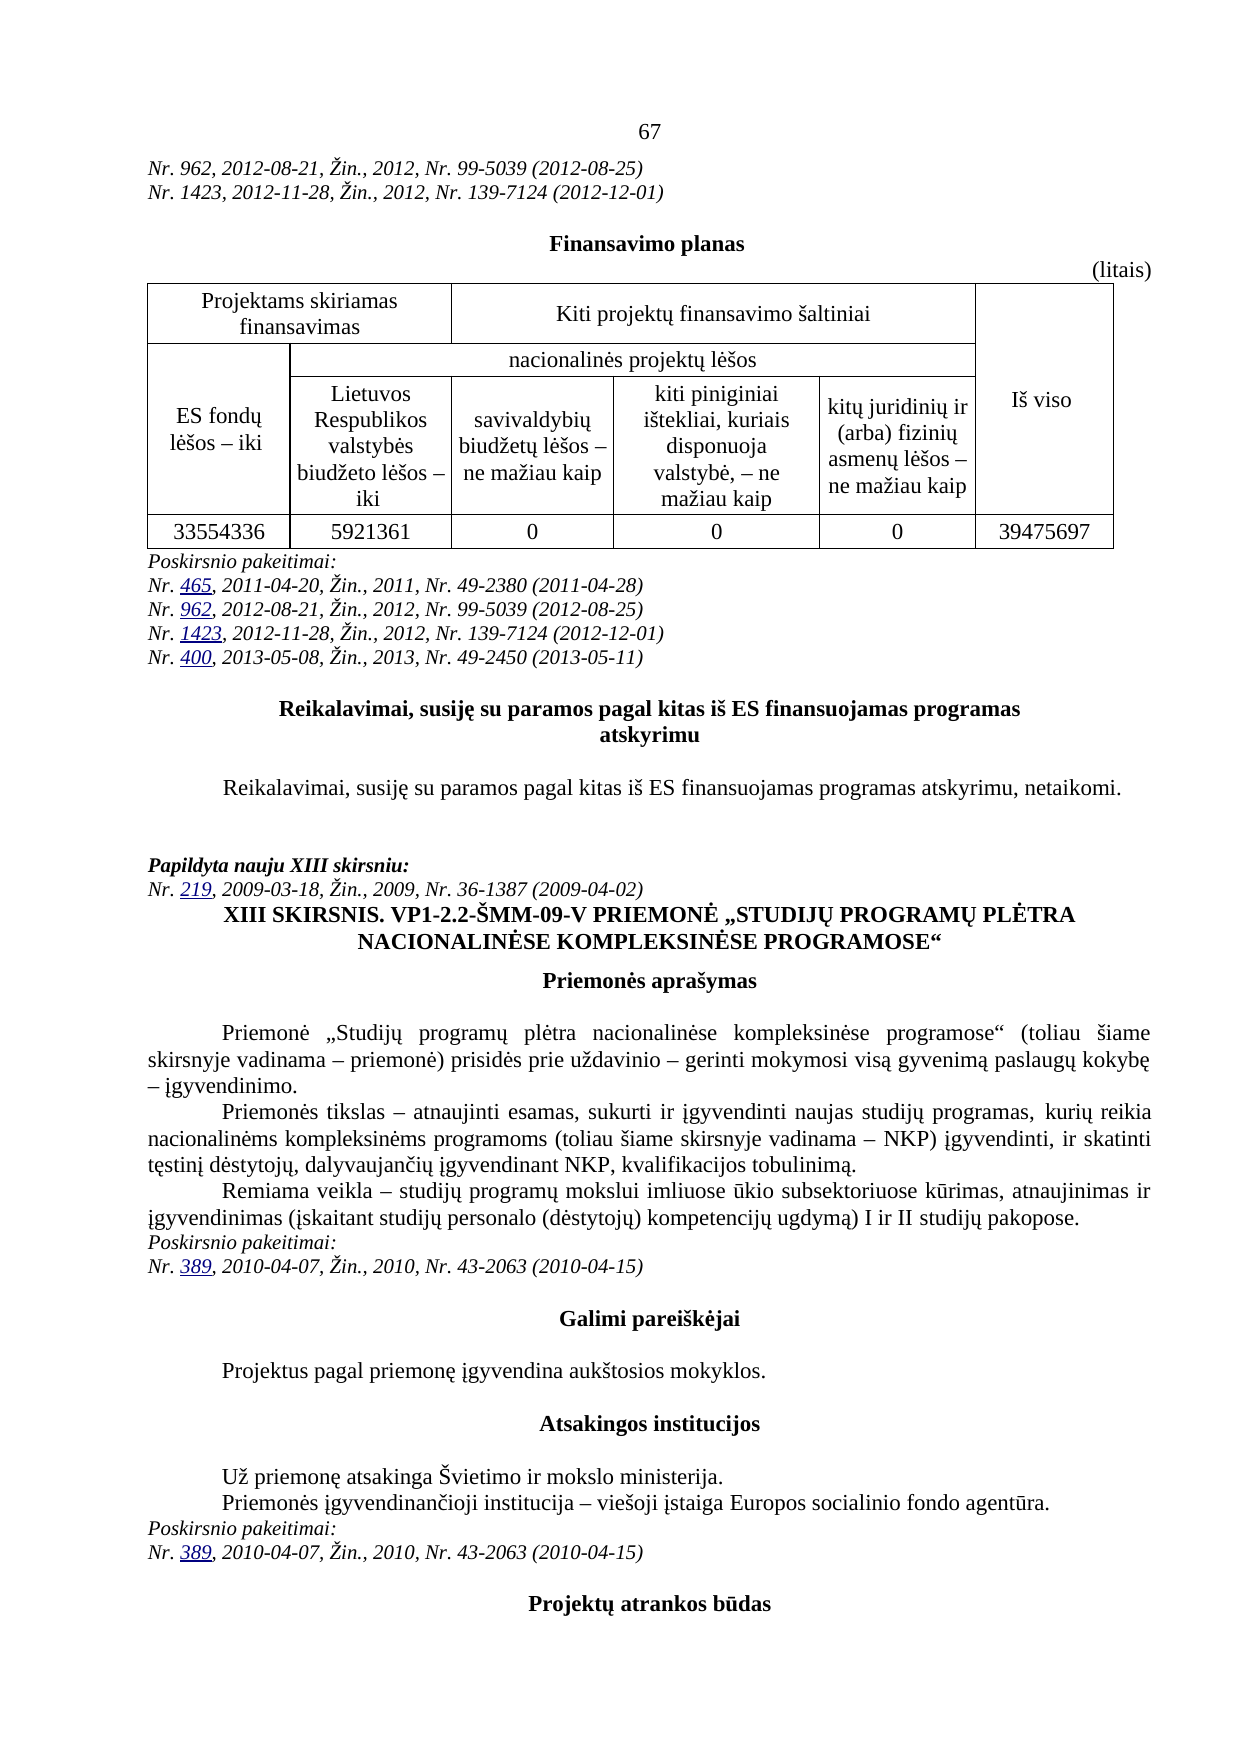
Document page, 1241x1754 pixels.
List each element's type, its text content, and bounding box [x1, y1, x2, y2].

text Nr. 400, 2013-05-08, Žin., 2013, Nr. 49-2450 (2013-05-11) [148, 645, 1152, 669]
table_cell 5921361 [291, 515, 451, 547]
text Poskirsnio pakeitimai: [148, 1230, 1152, 1254]
table_cell ES fondų lėšos – iki [148, 344, 289, 514]
text Poskirsnio pakeitimai: [148, 1516, 1152, 1539]
table_cell 33554336 [148, 515, 289, 547]
text Reikalavimai, susiję su paramos pagal kitas iš ES finansuojamas programas atskyrimu [148, 695, 1152, 748]
text Finansavimo planas [148, 230, 1152, 256]
table_cell 39475697 [976, 515, 1113, 547]
table_cell savivaldybių biudžetų lėšos – ne mažiau kaip [452, 377, 613, 514]
table_header Iš viso [976, 284, 1113, 514]
text Projektus pagal priemonę įgyvendina aukštosios mokyklos. [148, 1357, 1152, 1384]
text Nr. 389, 2010-04-07, Žin., 2010, Nr. 43-2063 (2010-04-15) [148, 1539, 1152, 1564]
text Reikalavimai, susiję su paramos pagal kitas iš ES finansuojamas programas atskyrimu, netaikomi. [148, 774, 1152, 801]
text Priemonė „Studijų programų plėtra nacionalinėse kompleksinėse programose“ (toliau šiame skirsnyje vadinama – priemonė) prisidės prie uždavinio – gerinti mokymosi visą gyvenimą paslaugų kokybę – įgyvendinimo. [148, 1019, 1152, 1098]
text Priemonės įgyvendinančioji institucija – viešoji įstaiga Europos socialinio fondo agentūra. [148, 1489, 1152, 1516]
text Papildyta nauju XIII skirsniu: [148, 853, 1152, 877]
table_cell 0 [820, 515, 975, 547]
text Nr. 219, 2009-03-18, Žin., 2009, Nr. 36-1387 (2009-04-02) [148, 877, 1152, 901]
text Nr. 389, 2010-04-07, Žin., 2010, Nr. 43-2063 (2010-04-15) [148, 1254, 1152, 1278]
text Projektų atrankos būdas [148, 1590, 1152, 1616]
table_cell 0 [452, 515, 613, 547]
text Nr. 1423, 2012-11-28, Žin., 2012, Nr. 139-7124 (2012-12-01) [148, 180, 1152, 204]
text Nr. 962, 2012-08-21, Žin., 2012, Nr. 99-5039 (2012-08-25) [148, 597, 1152, 621]
text Poskirsnio pakeitimai: [148, 548, 1152, 573]
text Nr. 962, 2012-08-21, Žin., 2012, Nr. 99-5039 (2012-08-25) [148, 156, 1152, 180]
text Priemonės tikslas – atnaujinti esamas, sukurti ir įgyvendinti naujas studijų programas, kurių reikia nacionalinėms kompleksinėms programoms (toliau šiame skirsnyje vadinama – NKP) įgyvendinti, ir skatinti tęstinį dėstytojų, dalyvaujančių įgyvendinant NKP, kvalifikacijos tobulinimą. [148, 1098, 1152, 1177]
text Atsakingos institucijos [148, 1410, 1152, 1436]
table_cell nacionalinės projektų lėšos [291, 344, 975, 376]
text Už priemonę atsakinga Švietimo ir mokslo ministerija. [148, 1463, 1152, 1489]
table_cell kitų juridinių ir (arba) fizinių asmenų lėšos – ne mažiau kaip [820, 377, 975, 514]
table_header Kiti projektų finansavimo šaltiniai [452, 284, 975, 342]
text (litais) [148, 256, 1152, 283]
table_cell Lietuvos Respublikos valstybės biudžeto lėšos – iki [291, 377, 451, 514]
text Priemonės aprašymas [148, 967, 1152, 993]
text Nr. 465, 2011-04-20, Žin., 2011, Nr. 49-2380 (2011-04-28) [148, 573, 1152, 597]
text XIII SKIRSNIS. VP1-2.2-ŠMM-09-V PRIEMONĖ „STUDIJŲ PROGRAMŲ PLĖTRA NACIONALINĖSE KOMPLEKSINĖSE PROGRAMOSE“ [148, 901, 1152, 954]
text Nr. 1423, 2012-11-28, Žin., 2012, Nr. 139-7124 (2012-12-01) [148, 621, 1152, 645]
table_cell 0 [614, 515, 819, 547]
table_header Projektams skiriamas finansavimas [148, 284, 451, 342]
text Remiama veikla – studijų programų mokslui imliuose ūkio subsektoriuose kūrimas, atnaujinimas ir įgyvendinimas (įskaitant studijų personalo (dėstytojų) kompetencijų ugdymą) I ir II studijų pakopose. [148, 1177, 1152, 1230]
table_cell kiti piniginiai ištekliai, kuriais disponuoja valstybė, – ne mažiau kaip [614, 377, 819, 514]
text Galimi pareiškėjai [148, 1305, 1152, 1331]
